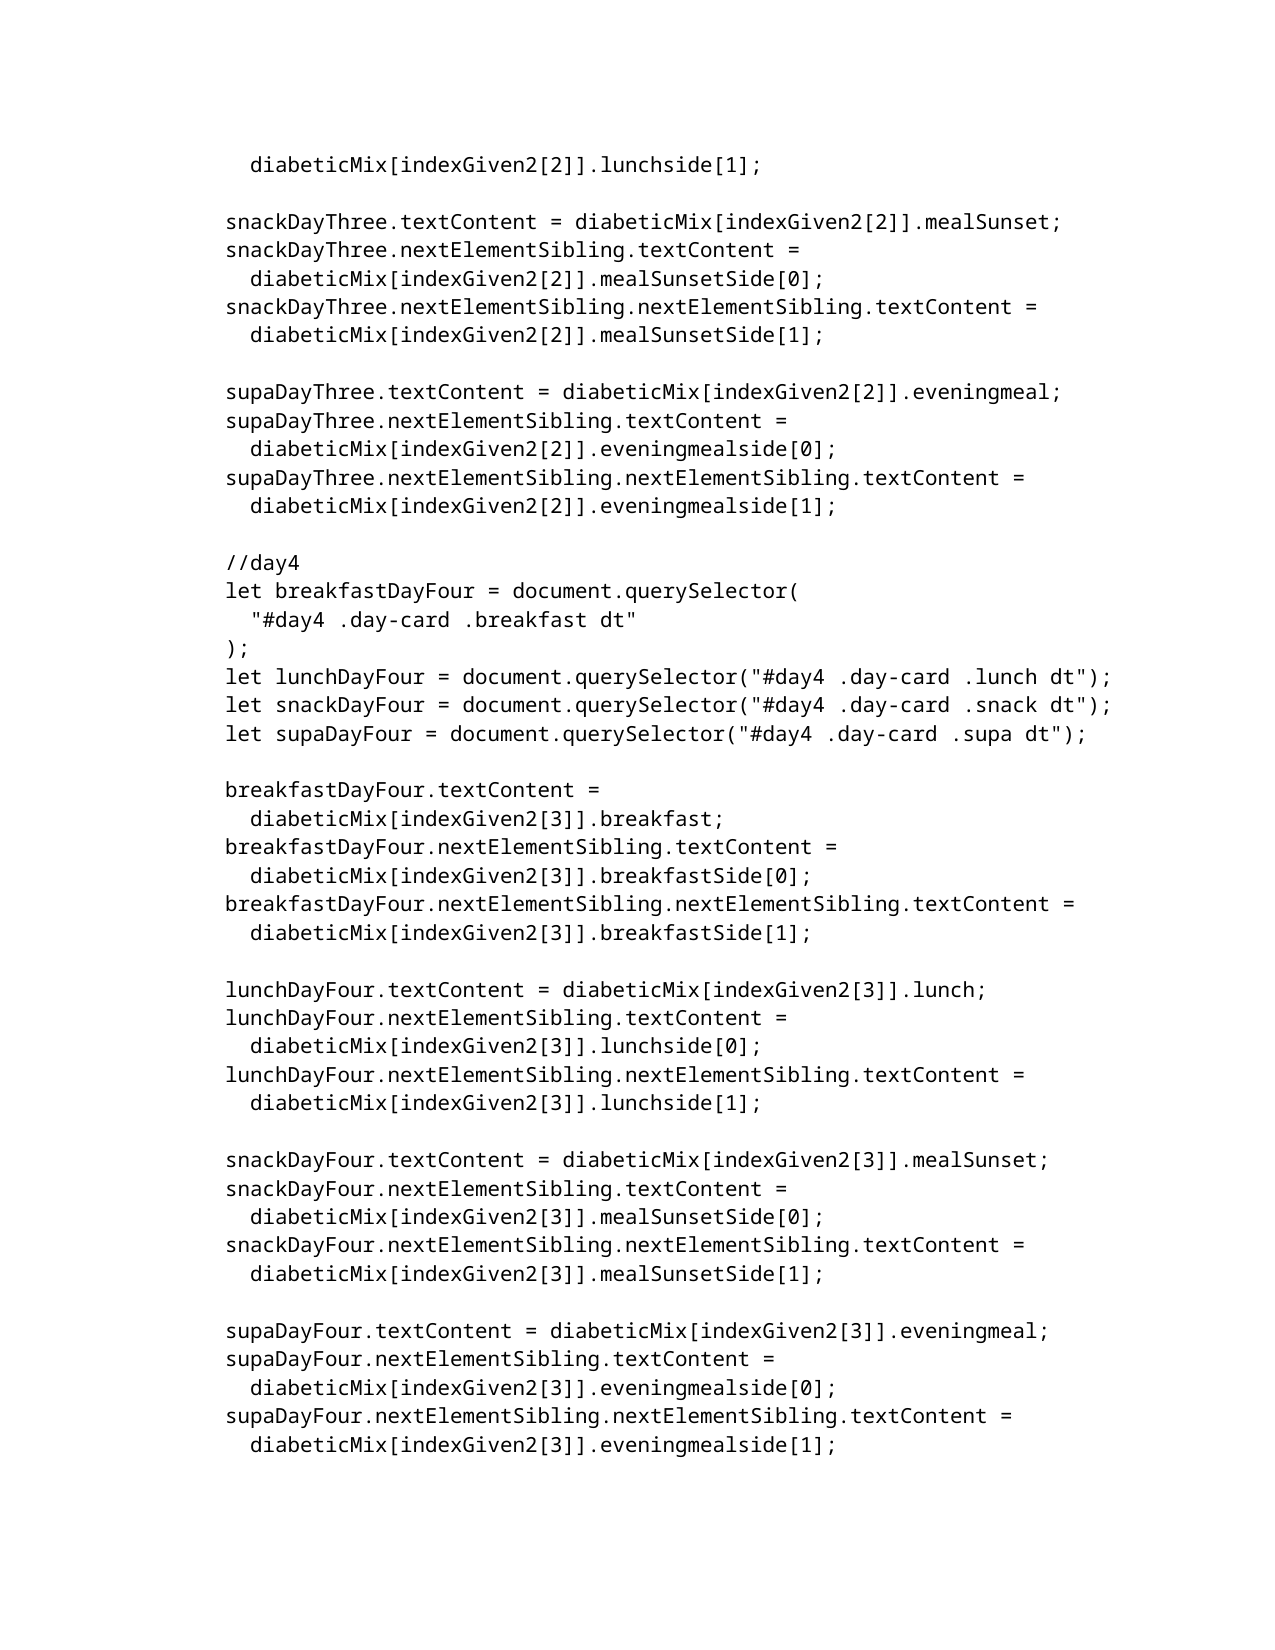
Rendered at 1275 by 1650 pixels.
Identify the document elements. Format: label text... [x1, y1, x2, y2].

text diabeticMix[indexGiven2[3]].breakfastSide[1]; [150, 918, 1125, 946]
text diabeticMix[indexGiven2[3]].lunchside[0]; [150, 1032, 1125, 1060]
text supaDayThree.nextElementSibling.textContent = [150, 406, 1125, 434]
text breakfastDayFour.nextElementSibling.textContent = [150, 832, 1125, 861]
text diabeticMix[indexGiven2[3]].lunchside[1]; [150, 1088, 1125, 1117]
text let lunchDayFour = document.querySelector("#day4 .day-card .lunch dt"); [150, 662, 1125, 690]
text diabeticMix[indexGiven2[3]].mealSunsetSide[0]; [150, 1202, 1125, 1231]
text diabeticMix[indexGiven2[3]].mealSunsetSide[1]; [150, 1259, 1125, 1287]
text diabeticMix[indexGiven2[2]].eveningmealside[1]; [150, 491, 1125, 520]
text snackDayFour.nextElementSibling.textContent = [150, 1174, 1125, 1202]
text diabeticMix[indexGiven2[2]].eveningmealside[0]; [150, 434, 1125, 463]
text lunchDayFour.textContent = diabeticMix[indexGiven2[3]].lunch; [150, 975, 1125, 1003]
text diabeticMix[indexGiven2[3]].eveningmealside[0]; [150, 1373, 1125, 1401]
text let supaDayFour = document.querySelector("#day4 .day-card .supa dt"); [150, 719, 1125, 747]
text diabeticMix[indexGiven2[3]].breakfastSide[0]; [150, 861, 1125, 889]
text diabeticMix[indexGiven2[2]].mealSunsetSide[0]; [150, 264, 1125, 292]
text snackDayThree.nextElementSibling.nextElementSibling.textContent = [150, 292, 1125, 321]
text supaDayFour.nextElementSibling.nextElementSibling.textContent = [150, 1401, 1125, 1430]
text supaDayThree.nextElementSibling.nextElementSibling.textContent = [150, 463, 1125, 491]
text snackDayFour.textContent = diabeticMix[indexGiven2[3]].mealSunset; [150, 1145, 1125, 1174]
text diabeticMix[indexGiven2[2]].mealSunsetSide[1]; [150, 321, 1125, 349]
text lunchDayFour.nextElementSibling.nextElementSibling.textContent = [150, 1060, 1125, 1088]
text supaDayThree.textContent = diabeticMix[indexGiven2[2]].eveningmeal; [150, 377, 1125, 406]
text snackDayFour.nextElementSibling.nextElementSibling.textContent = [150, 1231, 1125, 1259]
text snackDayThree.nextElementSibling.textContent = [150, 235, 1125, 264]
text breakfastDayFour.textContent = [150, 776, 1125, 804]
text snackDayThree.textContent = diabeticMix[indexGiven2[2]].mealSunset; [150, 207, 1125, 235]
text lunchDayFour.nextElementSibling.textContent = [150, 1003, 1125, 1032]
text //day4 [150, 548, 1125, 577]
text diabeticMix[indexGiven2[3]].eveningmealside[1]; [150, 1430, 1125, 1458]
text "#day4 .day-card .breakfast dt" [150, 605, 1125, 633]
text supaDayFour.textContent = diabeticMix[indexGiven2[3]].eveningmeal; [150, 1316, 1125, 1344]
text diabeticMix[indexGiven2[2]].lunchside[1]; [150, 150, 1125, 178]
text breakfastDayFour.nextElementSibling.nextElementSibling.textContent = [150, 889, 1125, 918]
text supaDayFour.nextElementSibling.textContent = [150, 1344, 1125, 1373]
text let snackDayFour = document.querySelector("#day4 .day-card .snack dt"); [150, 690, 1125, 719]
text ); [150, 633, 1125, 662]
text let breakfastDayFour = document.querySelector( [150, 577, 1125, 605]
text diabeticMix[indexGiven2[3]].breakfast; [150, 804, 1125, 832]
